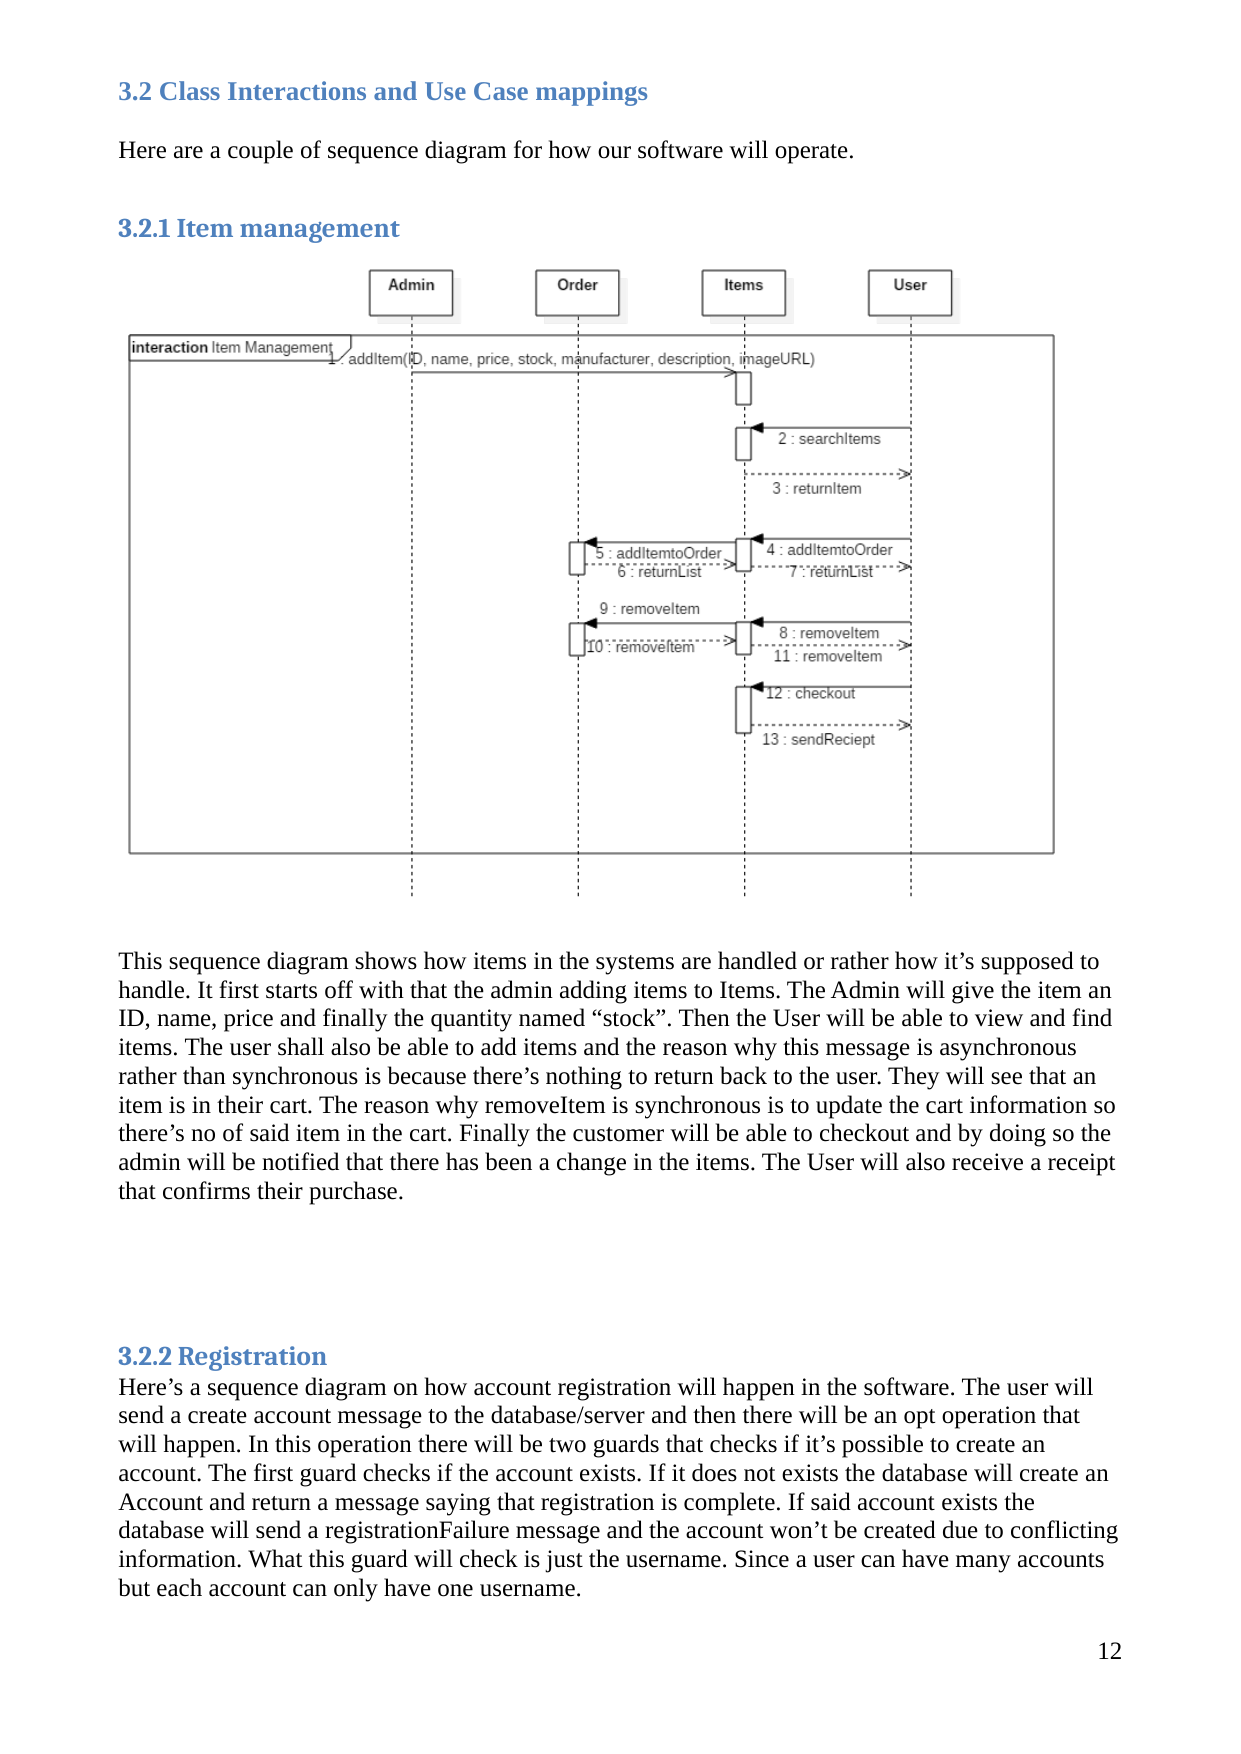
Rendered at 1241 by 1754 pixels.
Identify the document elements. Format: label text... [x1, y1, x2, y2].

text Here’s a sequence diagram on how account registration will happen in the software. The user will send a create account message to the database/server and then there will be an opt operation that will happen. In this operation there will be two guards that checks if it’s possible to create an account. The first guard checks if the account exists. If it does not exists the database will create an Account and return a message saying that registration is complete. If said account exists the database will send a registrationFailure message and the account won’t be created due to conflicting information. What this guard will check is just the username. Since a user can have many accounts but each account can only have one username. [118, 1372, 1122, 1602]
picture [118, 260, 1100, 946]
subtitle 3.2.1 Item management [118, 213, 1122, 244]
subtitle Class Interactions and Use Case mappings [118, 75, 1122, 106]
text This sequence diagram shows how items in the systems are handled or rather how it’s supposed to handle. It first starts off with that the admin adding items to Items. The Admin will give the item an ID, name, price and finally the quantity named “stock”. Then the User will be able to view and find items. The user shall also be able to add items and the reason why this message is asynchronous rather than synchronous is because there’s nothing to return back to the user. They will see that an item is in their cart. The reason why removeItem is synchronous is to update the cart information so there’s no of said item in the cart. Finally the customer will be able to checkout and by doing so the admin will be notified that there has been a change in the items. The User will also receive a receipt that confirms their purchase. [118, 946, 1122, 1205]
text Here are a couple of sequence diagram for how our software will operate. [118, 135, 1122, 164]
subtitle 3.2.2 Registration [118, 1341, 1122, 1372]
